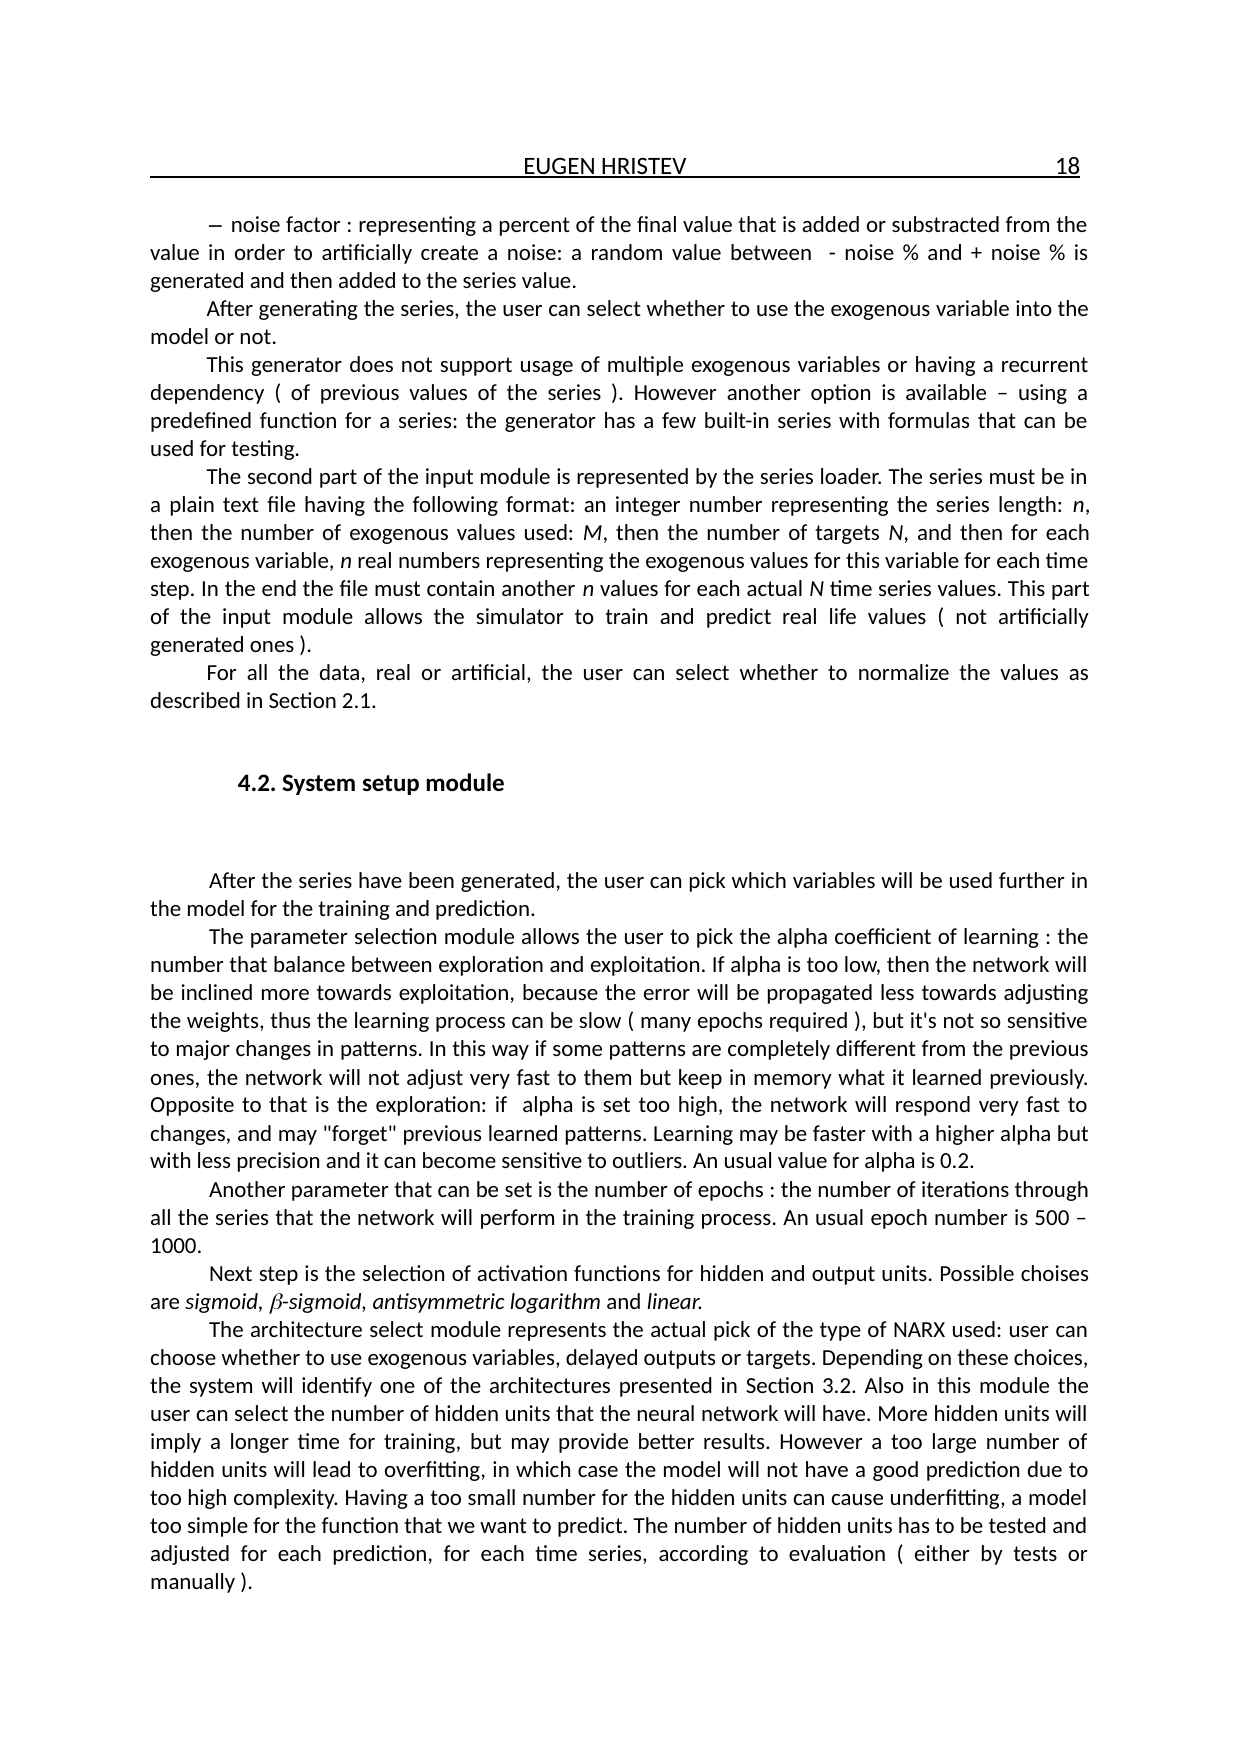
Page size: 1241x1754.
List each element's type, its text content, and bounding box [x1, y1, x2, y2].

text The architecture select module represents the actual pick of the type of NARX used: user can choose whether to use exogenous variables, delayed outputs or targets. Depending on these choices, the system will identify one of the architectures presented in Section 3.2. Also in this module the user can select the number of hidden units that the neural network will have. More hidden units will imply a longer time for training, but may provide better results. However a too large number of hidden units will lead to overfitting, in which case the model will not have a good prediction due to too high complexity. Having a too small number for the hidden units can cause underfitting, a model too simple for the function that we want to predict. The number of hidden units has to be tested and adjusted for each prediction, for each time series, according to evaluation ( either by tests or manually ). [150, 1315, 1090, 1595]
text After the series have been generated, the user can pick which variables will be used further in the model for the training and prediction. [150, 866, 1090, 922]
text For all the data, real or artificial, the user can select whether to normalize the values as described in Section 2.1. [150, 658, 1090, 714]
text The second part of the input module is represented by the series loader. The series must be in a plain text file having the following format: an integer number representing the series length: n, then the number of exogenous values used: M, then the number of targets N, and then for each exogenous variable, n real numbers representing the exogenous values for this variable for each time step. In the end the file must contain another n values for each actual N time series values. This part of the input module allows the simulator to train and predict real life values ( not artificially generated ones ). [150, 462, 1090, 658]
subtitle 4.2. System setup module [210, 767, 1090, 798]
text The parameter selection module allows the user to pick the alpha coefficient of learning : the number that balance between exploration and exploitation. If alpha is too low, then the network will be inclined more towards exploitation, because the error will be propagated less towards adjusting the weights, thus the learning process can be slow ( many epochs required ), but it's not so sensitive to major changes in patterns. In this way if some patterns are completely different from the previous ones, the network will not adjust very fast to them but keep in memory what it learned previously. Opposite to that is the exploration: if alpha is set too high, the network will respond very fast to changes, and may "forget" previous learned patterns. Learning may be faster with a higher alpha but with less precision and it can become sensitive to outliers. An usual value for alpha is 0.2. [150, 922, 1090, 1175]
text Another parameter that can be set is the number of epochs : the number of iterations through all the series that the network will perform in the training process. An usual epoch number is 500 – 1000. [150, 1175, 1090, 1259]
text After generating the series, the user can select whether to use the exogenous variable into the model or not. [150, 294, 1090, 350]
list noise factor : representing a percent of the final value that is added or substracted from the value in order to artificially create a noise: a random value between - noise % and + noise % is generated and then added to the series value. [150, 210, 1090, 294]
text Next step is the selection of activation functions for hidden and output units. Possible choises are sigmoid, b-sigmoid, antisymmetric logarithm and linear. [150, 1259, 1090, 1315]
text This generator does not support usage of multiple exogenous variables or having a recurrent dependency ( of previous values of the series ). However another option is available – using a predefined function for a series: the generator has a few built-in series with formulas that can be used for testing. [150, 350, 1090, 462]
